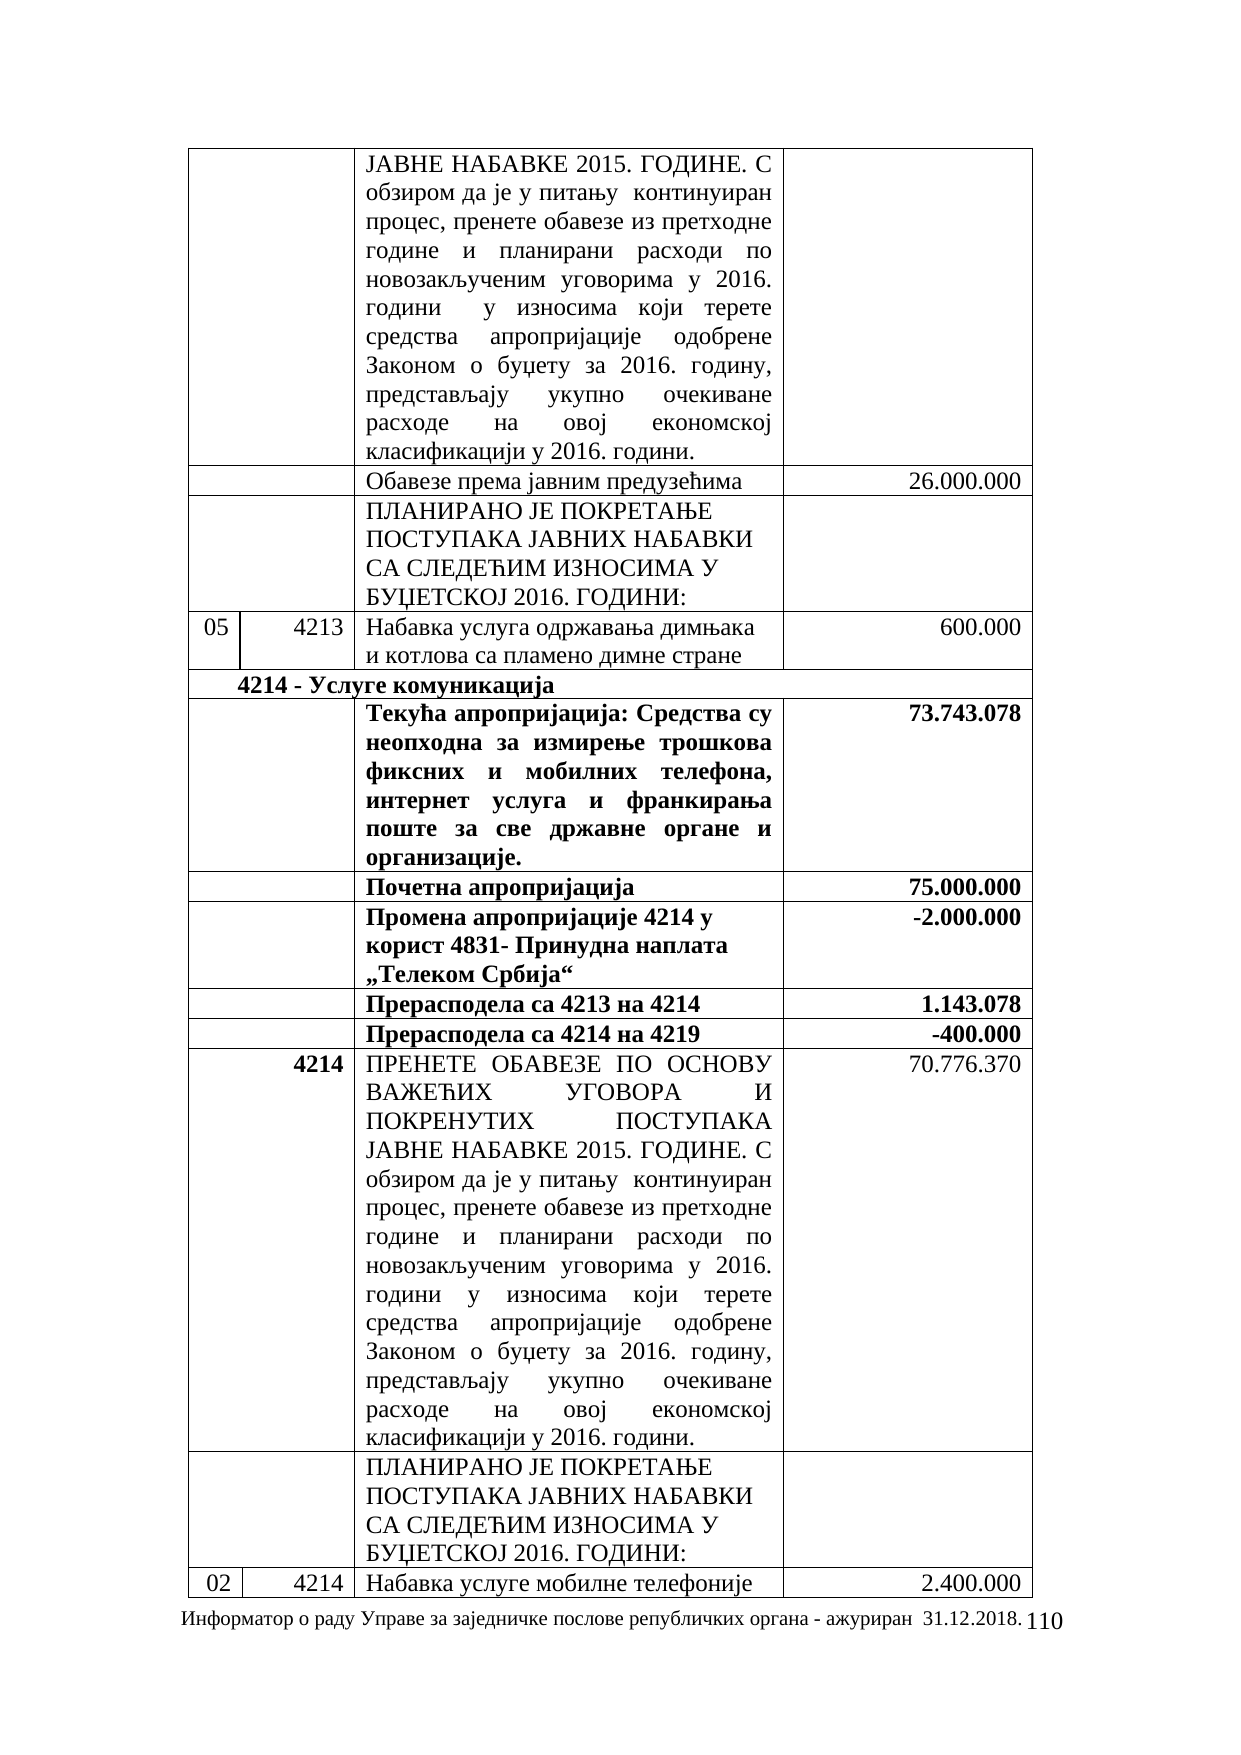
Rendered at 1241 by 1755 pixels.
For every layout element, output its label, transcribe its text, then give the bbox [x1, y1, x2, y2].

table_cell 05 [189, 612, 239, 669]
table_cell 2.400.000 [784, 1568, 1032, 1597]
table_cell [189, 1452, 354, 1567]
table_cell [784, 496, 1032, 611]
table_cell [189, 149, 354, 465]
table_cell 4213 [241, 612, 354, 669]
table_cell ЈАВНЕ НАБАВКЕ 2015. ГОДИНЕ. С обзиром да је у питању континуиран процес, пренете обавезе из претходне године и планирани расходи по новозакљученим уговорима у 2016. години у износима који терете средства апропријације одобрене Законом о буџету за 2016. годину, представљају укупно очекиване расходе на овој економској класификацији у 2016. години. [355, 149, 783, 465]
table_cell 1.143.078 [784, 989, 1032, 1018]
table_cell [189, 496, 354, 611]
table_cell Текућа апропријација: Средства су неопходна за измирење трошкова фиксних и мобилних телефона, интернет услуга и франкирања поште за све државне органе и организације. [355, 699, 783, 871]
table_cell ПЛАНИРАНО ЈЕ ПОКРЕТАЊЕ ПОСТУПАКА ЈАВНИХ НАБАВКИ СА СЛЕДЕЋИМ ИЗНОСИМА У БУЏЕТСКОЈ 2016. ГОДИНИ: [355, 496, 783, 611]
table_cell [784, 1452, 1032, 1567]
table_cell [189, 989, 354, 1018]
table_cell 26.000.000 [784, 466, 1032, 495]
table_cell [1033, 611, 1074, 669]
table_cell Почетна апропријација [355, 872, 783, 901]
table_cell [1033, 871, 1074, 901]
table_cell [1033, 148, 1074, 465]
table_cell [1033, 1451, 1074, 1567]
table_cell -400.000 [784, 1019, 1032, 1048]
table_cell 73.743.078 [784, 699, 1032, 871]
table_cell [1033, 465, 1074, 495]
table_cell 4214 - Услуге комуникација [189, 670, 1032, 697]
table_cell 70.776.370 [784, 1049, 1032, 1451]
table_cell [1033, 901, 1074, 988]
table_cell Прерасподела са 4213 на 4214 [355, 989, 783, 1018]
table_cell 4214 [243, 1568, 354, 1597]
table_cell [1033, 988, 1074, 1018]
table_cell Набавка услуге мобилне телефоније [355, 1568, 783, 1597]
table_cell [189, 872, 354, 901]
table_cell -2.000.000 [784, 902, 1032, 988]
table_cell [1033, 698, 1074, 871]
table_cell 02 [189, 1568, 242, 1597]
table_cell [189, 1019, 354, 1048]
table_cell [784, 149, 1032, 465]
table_cell [1033, 495, 1074, 611]
table_cell Обавезе према јавним предузећима [355, 466, 783, 495]
table_cell [1033, 1567, 1074, 1597]
table_cell Промена апропријације 4214 у корист 4831- Принудна наплата „Телеком Србија“ [355, 902, 783, 988]
table_cell [1033, 669, 1074, 697]
table_cell Прерасподела са 4214 на 4219 [355, 1019, 783, 1048]
table_cell [189, 699, 354, 871]
table_cell [189, 902, 354, 988]
table_cell ПЛАНИРАНО ЈЕ ПОКРЕТАЊЕ ПОСТУПАКА ЈАВНИХ НАБАВКИ СА СЛЕДЕЋИМ ИЗНОСИМА У БУЏЕТСКОЈ 2016. ГОДИНИ: [355, 1452, 783, 1567]
table_cell 75.000.000 [784, 872, 1032, 901]
table_cell 4214 [189, 1049, 354, 1451]
table_cell ПРЕНЕТЕ ОБАВЕЗЕ ПО ОСНОВУ ВАЖЕЋИХ УГОВОРА И ПОКРЕНУТИХ ПОСТУПАКА ЈАВНЕ НАБАВКЕ 2015. ГОДИНЕ. С обзиром да је у питању континуиран процес, пренете обавезе из претходне године и планирани расходи по новозакљученим уговорима у 2016. години у износима који терете средства апропријације одобрене Законом о буџету за 2016. годину, представљају укупно очекиване расходе на овој економској класификацији у 2016. години. [355, 1049, 783, 1451]
table_cell [189, 466, 354, 495]
table_cell [1033, 1018, 1074, 1048]
table_cell 600.000 [784, 612, 1032, 669]
table_cell Набавка услуга одржавања димњака и котлова са пламено димне стране [355, 612, 783, 669]
table_cell [1033, 1048, 1074, 1451]
